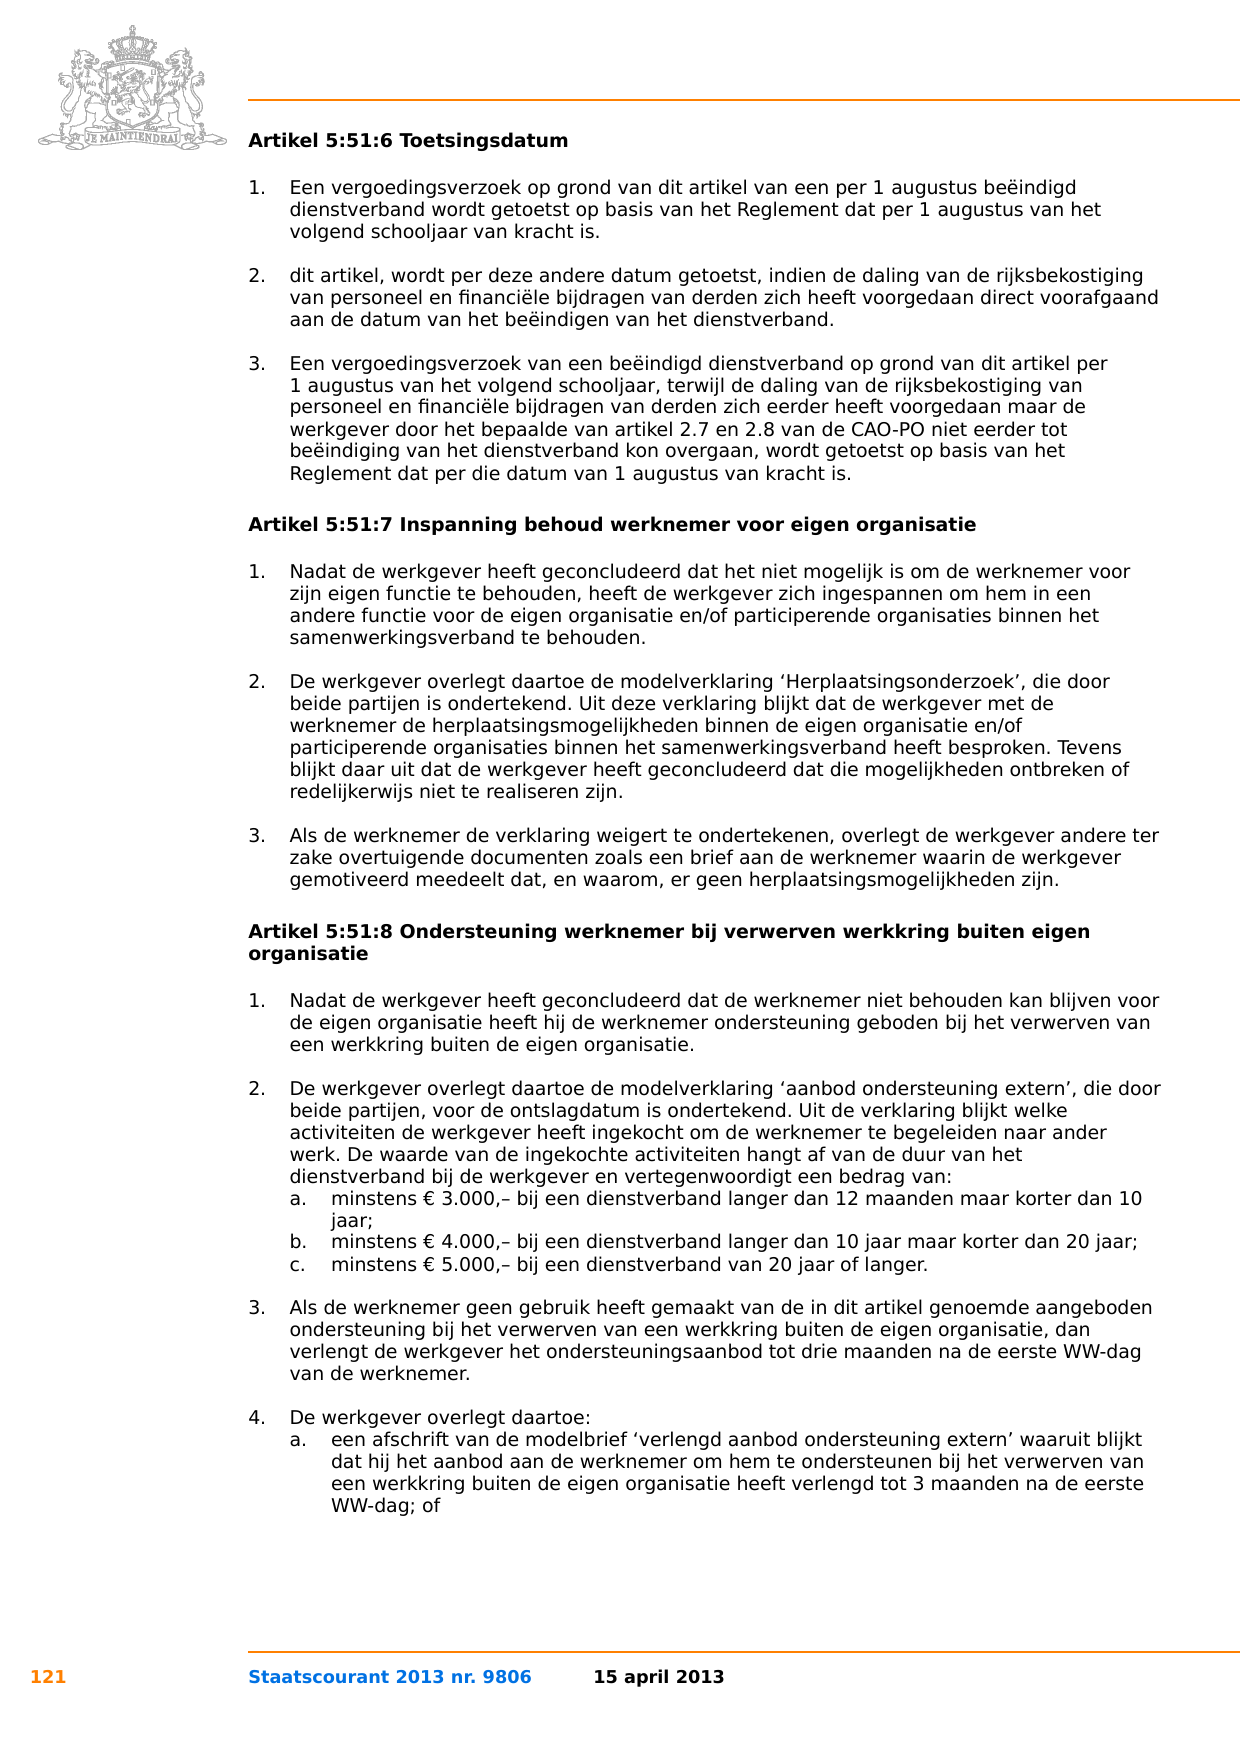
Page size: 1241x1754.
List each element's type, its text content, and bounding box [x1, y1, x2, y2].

text 4. De werkgever overlegt daartoe: [248, 1407, 1163, 1429]
subtitle Artikel 5:51:8 Ondersteuning werknemer bij verwerven werkkring buiten eigen organisatie [248, 921, 1163, 965]
text 1. Nadat de werkgever heeft geconcludeerd dat de werknemer niet behouden kan blijven voor de eigen organisatie heeft hij de werknemer ondersteuning geboden bij het verwerven van een werkkring buiten de eigen organisatie. [248, 990, 1163, 1056]
picture [38, 25, 227, 150]
subtitle Artikel 5:51:6 Toetsingsdatum [248, 130, 1163, 152]
text 3. Een vergoedingsverzoek van een beëindigd dienstverband op grond van dit artikel per 1 augustus van het volgend schooljaar, terwijl de daling van de rijksbekostiging van personeel en financiële bijdragen van derden zich eerder heeft voorgedaan maar de werkgever door het bepaalde van artikel 2.7 en 2.8 van de CAO-PO niet eerder tot beëindiging van het dienstverband kon overgaan, wordt getoetst op basis van het Reglement dat per die datum van 1 augustus van kracht is. [248, 352, 1163, 484]
text 3. Als de werknemer de verklaring weigert te ondertekenen, overlegt de werkgever andere ter zake overtuigende documenten zoals een brief aan de werknemer waarin de werkgever gemotiveerd meedeelt dat, en waarom, er geen herplaatsingsmogelijkheden zijn. [248, 825, 1163, 891]
text 3. Als de werknemer geen gebruik heeft gemaakt van de in dit artikel genoemde aangeboden ondersteuning bij het verwerven van een werkkring buiten de eigen organisatie, dan verlengt de werkgever het ondersteuningsaanbod tot drie maanden na de eerste WW-dag van de werknemer. [248, 1297, 1163, 1385]
text 2. dit artikel, wordt per deze andere datum getoetst, indien de daling van de rijksbekostiging van personeel en financiële bijdragen van derden zich heeft voorgedaan direct voorafgaand aan de datum van het beëindigen van het dienstverband. [248, 265, 1163, 331]
text 2. De werkgever overlegt daartoe de modelverklaring ‘aanbod ondersteuning extern’, die door beide partijen, voor de ontslagdatum is ondertekend. Uit de verklaring blijkt welke activiteiten de werkgever heeft ingekocht om de werknemer te begeleiden naar ander werk. De waarde van de ingekochte activiteiten hangt af van de duur van het dienstverband bij de werkgever en vertegenwoordigt een bedrag van: [248, 1078, 1163, 1187]
text b. minstens € 4.000,– bij een dienstverband langer dan 10 jaar maar korter dan 20 jaar; [289, 1231, 1163, 1253]
text a. minstens € 3.000,– bij een dienstverband langer dan 12 maanden maar korter dan 10 jaar; [289, 1187, 1163, 1231]
text 2. De werkgever overlegt daartoe de modelverklaring ‘Herplaatsingsonderzoek’, die door beide partijen is ondertekend. Uit deze verklaring blijkt dat de werkgever met de werknemer de herplaatsingsmogelijkheden binnen de eigen organisatie en/of participerende organisaties binnen het samenwerkingsverband heeft besproken. Tevens blijkt daar uit dat de werkgever heeft geconcludeerd dat die mogelijkheden ontbreken of redelijkerwijs niet te realiseren zijn. [248, 671, 1163, 803]
text 1. Een vergoedingsverzoek op grond van dit artikel van een per 1 augustus beëindigd dienstverband wordt getoetst op basis van het Reglement dat per 1 augustus van het volgend schooljaar van kracht is. [248, 177, 1163, 243]
text c. minstens € 5.000,– bij een dienstverband van 20 jaar of langer. [289, 1253, 1163, 1275]
subtitle Artikel 5:51:7 Inspanning behoud werknemer voor eigen organisatie [248, 514, 1163, 536]
text 1. Nadat de werkgever heeft geconcludeerd dat het niet mogelijk is om de werknemer voor zijn eigen functie te behouden, heeft de werkgever zich ingespannen om hem in een andere functie voor de eigen organisatie en/of participerende organisaties binnen het samenwerkingsverband te behouden. [248, 561, 1163, 649]
text a. een afschrift van de modelbrief ‘verlengd aanbod ondersteuning extern’ waaruit blijkt dat hij het aanbod aan de werknemer om hem te ondersteunen bij het verwerven van een werkkring buiten de eigen organisatie heeft verlengd tot 3 maanden na de eerste WW-dag; of [289, 1429, 1163, 1517]
